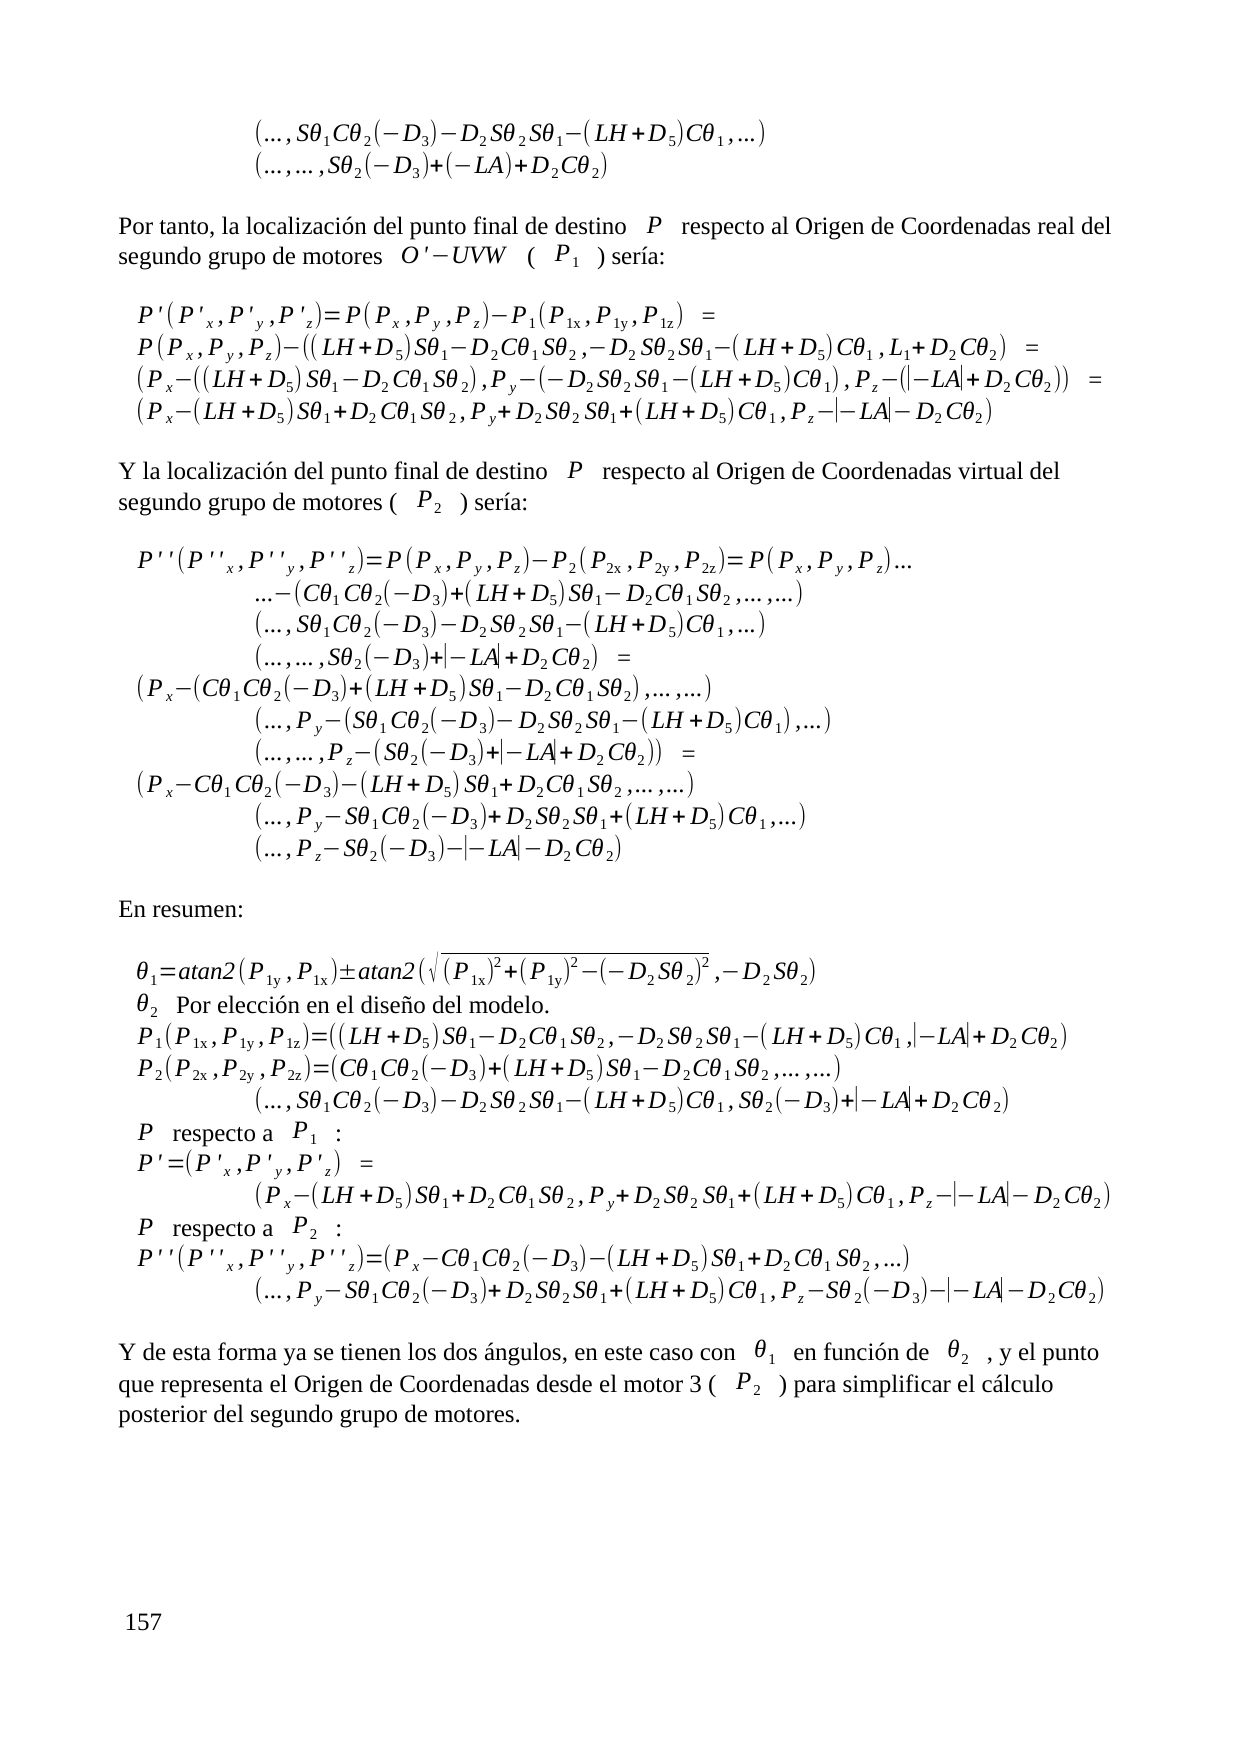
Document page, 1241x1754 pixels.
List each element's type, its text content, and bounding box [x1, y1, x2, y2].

text = [118, 332, 1122, 364]
text Y la localización del punto final de destinorespecto al Origen de Coordenadas virtual del segundo grupo de motores () sería: [118, 456, 1122, 517]
text = [118, 364, 1122, 396]
text = [118, 1148, 1122, 1180]
text = [236, 705, 1122, 769]
text Por tanto, la localización del punto final de destinorespecto al Origen de Coordenadas real del segundo grupo de motores() sería: [118, 211, 1122, 271]
text Y de esta forma ya se tienen los dos ángulos, en este caso conen función de, y el punto que representa el Origen de Coordenadas desde el motor 3 () para simplificar el cálculo posterior del segundo grupo de motores. [118, 1336, 1122, 1428]
text respecto a: [118, 1212, 1122, 1243]
text En resumen: [118, 894, 1122, 923]
text respecto a: [118, 1116, 1122, 1148]
text = [118, 300, 1122, 332]
text = [236, 641, 1122, 673]
text Por elección en el diseño del modelo. [118, 989, 1122, 1021]
